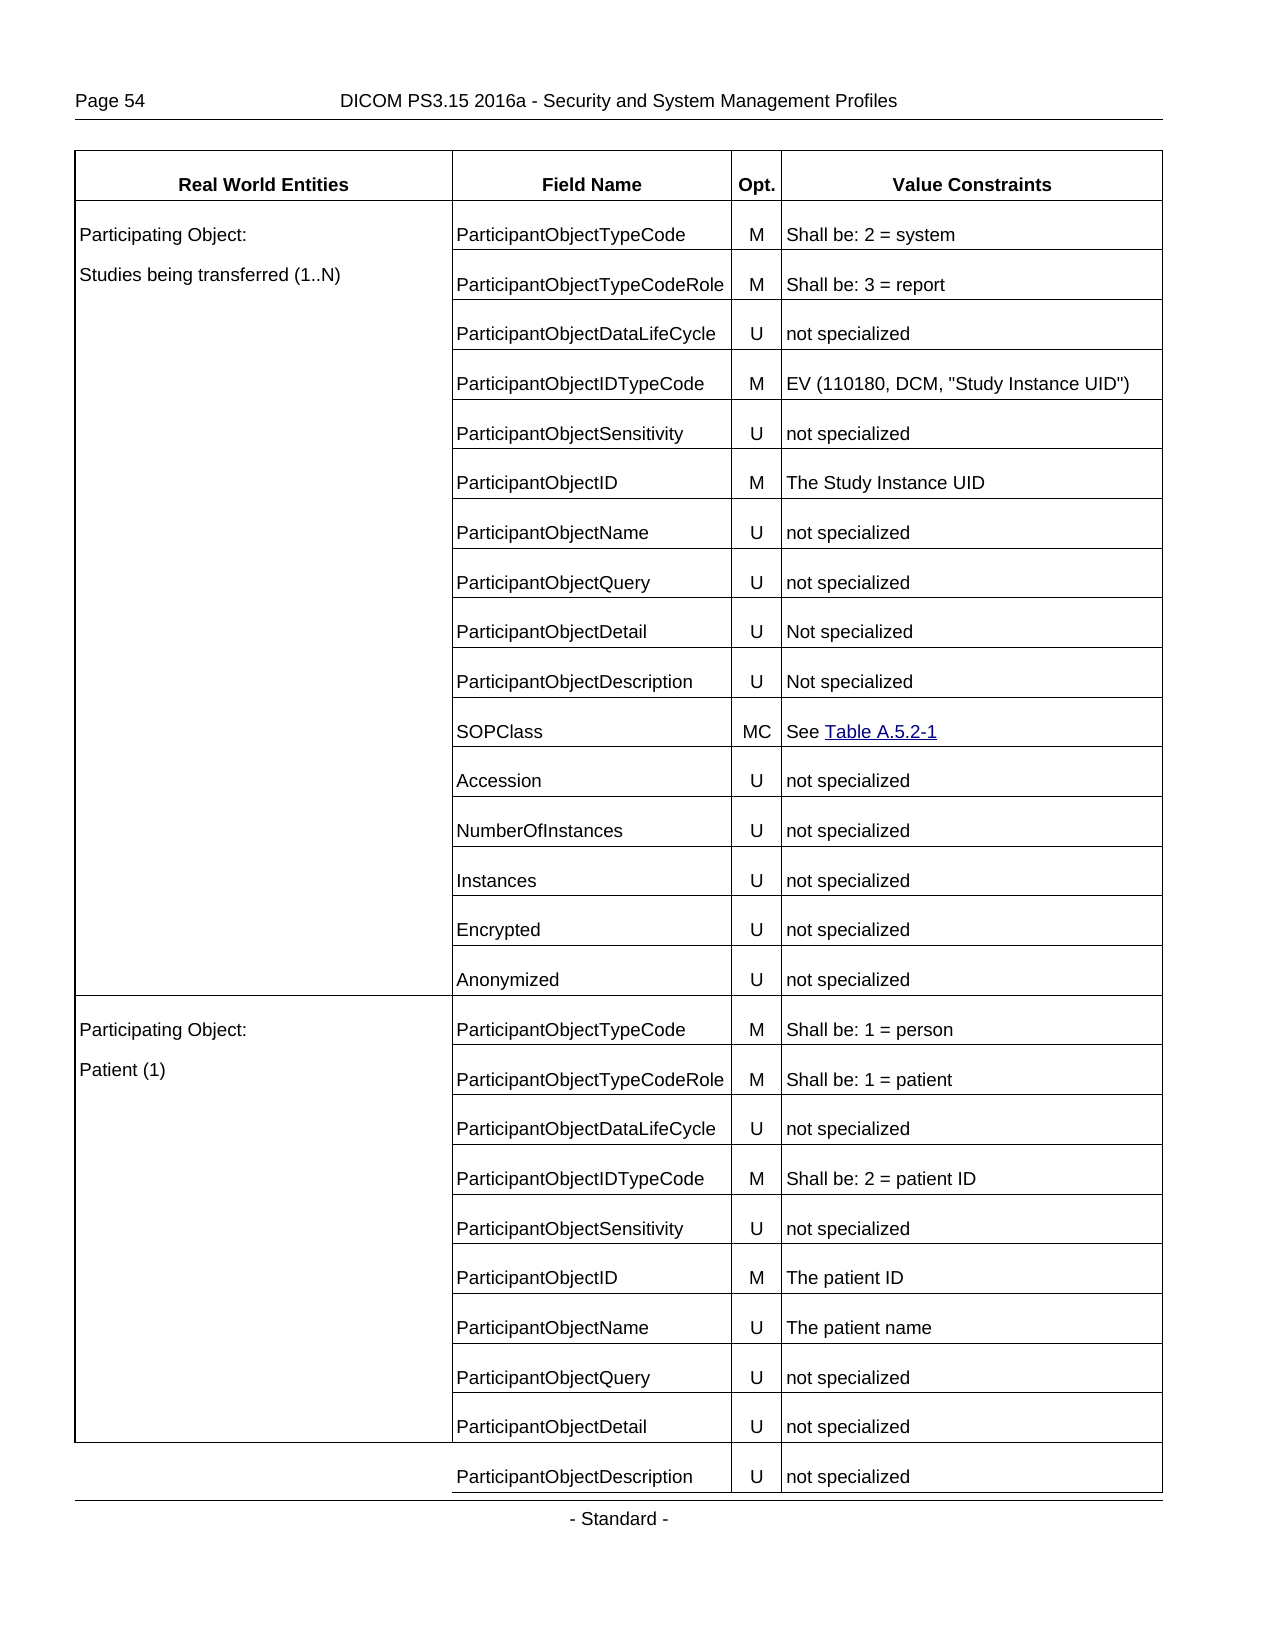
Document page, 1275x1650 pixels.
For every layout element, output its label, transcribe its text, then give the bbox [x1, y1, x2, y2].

table_cell ParticipantObjectID [453, 1244, 731, 1293]
table_cell U [732, 549, 781, 597]
table_cell ParticipantObjectDetail [453, 598, 731, 647]
table_cell See Table A.5.2-1 [782, 698, 1162, 746]
table_header Value Constraints [782, 151, 1162, 200]
table_cell U [732, 1095, 781, 1144]
table_cell M [732, 996, 781, 1044]
table_cell Accession [453, 747, 731, 796]
table_cell EV (110180, DCM, "Study Instance UID") [782, 350, 1162, 398]
table_cell not specialized [782, 1344, 1162, 1392]
table_cell not specialized [782, 300, 1162, 349]
table_cell U [732, 847, 781, 895]
table_cell Anonymized [453, 946, 731, 995]
table_cell ParticipantObjectSensitivity [453, 1195, 731, 1243]
table_cell Not specialized [782, 598, 1162, 647]
table_cell M [732, 350, 781, 398]
table_cell U [732, 1294, 781, 1342]
table_cell M [732, 201, 781, 249]
table_cell Shall be: 2 = system [782, 201, 1162, 249]
table_cell U [732, 896, 781, 945]
table_cell M [732, 1244, 781, 1293]
table_cell not specialized [782, 1095, 1162, 1144]
table_cell ParticipantObjectName [453, 499, 731, 547]
table_cell U [732, 747, 781, 796]
table_cell MC [732, 698, 781, 746]
table_cell not specialized [782, 1443, 1162, 1492]
table_cell ParticipantObjectQuery [453, 549, 731, 597]
table_cell ParticipantObjectIDTypeCode [453, 350, 731, 398]
table_cell not specialized [782, 400, 1162, 448]
table_cell U [732, 1344, 781, 1392]
table_cell ParticipantObjectDescription [453, 648, 731, 697]
table_cell U [732, 648, 781, 697]
table_cell not specialized [782, 797, 1162, 846]
table_cell not specialized [782, 847, 1162, 895]
table_cell Shall be: 1 = person [782, 996, 1162, 1044]
table_cell not specialized [782, 1195, 1162, 1243]
table_cell Participating Object: Patient (1) [76, 996, 452, 1442]
table_cell not specialized [782, 747, 1162, 796]
table_cell U [732, 400, 781, 448]
table_cell U [732, 499, 781, 547]
table_cell Participating Object: Studies being transferred (1..N) [76, 201, 452, 995]
table_cell Shall be: 2 = patient ID [782, 1145, 1162, 1193]
table_cell Not specialized [782, 648, 1162, 697]
table_cell ParticipantObjectName [453, 1294, 731, 1342]
table_cell not specialized [782, 896, 1162, 945]
table_cell ParticipantObjectTypeCode [453, 996, 731, 1044]
table_cell ParticipantObjectTypeCodeRole [453, 250, 731, 299]
table_cell ParticipantObjectDetail [453, 1393, 731, 1442]
table_cell U [732, 946, 781, 995]
table_cell U [732, 797, 781, 846]
table_cell U [732, 1393, 781, 1442]
table_cell The Study Instance UID [782, 449, 1162, 498]
table_cell Encrypted [453, 896, 731, 945]
table_cell M [732, 449, 781, 498]
table_cell ParticipantObjectSensitivity [453, 400, 731, 448]
table_cell U [732, 1195, 781, 1243]
table_cell ParticipantObjectTypeCode [453, 201, 731, 249]
table_cell not specialized [782, 499, 1162, 547]
table_cell ParticipantObjectID [453, 449, 731, 498]
table_cell ParticipantObjectDataLifeCycle [453, 300, 731, 349]
table_cell Shall be: 3 = report [782, 250, 1162, 299]
table_cell M [732, 1045, 781, 1094]
table_cell not specialized [782, 549, 1162, 597]
table_cell SOPClass [453, 698, 731, 746]
table_header Opt. [732, 151, 781, 200]
table_cell U [732, 598, 781, 647]
table_cell not specialized [782, 1393, 1162, 1442]
table_cell M [732, 250, 781, 299]
table_cell ParticipantObjectTypeCodeRole [453, 1045, 731, 1094]
table_cell ParticipantObjectDataLifeCycle [453, 1095, 731, 1144]
table_cell U [732, 300, 781, 349]
table_cell The patient name [782, 1294, 1162, 1342]
table_cell The patient ID [782, 1244, 1162, 1293]
table_cell NumberOfInstances [453, 797, 731, 846]
table_header Real World Entities [76, 151, 452, 200]
table_cell M [732, 1145, 781, 1193]
table_cell Shall be: 1 = patient [782, 1045, 1162, 1094]
table_cell not specialized [782, 946, 1162, 995]
table_header Field Name [453, 151, 731, 200]
table_cell ParticipantObjectDescription [452, 1443, 731, 1492]
table_cell Instances [453, 847, 731, 895]
table_cell U [732, 1443, 781, 1492]
table_cell ParticipantObjectQuery [453, 1344, 731, 1392]
table_cell ParticipantObjectIDTypeCode [453, 1145, 731, 1193]
